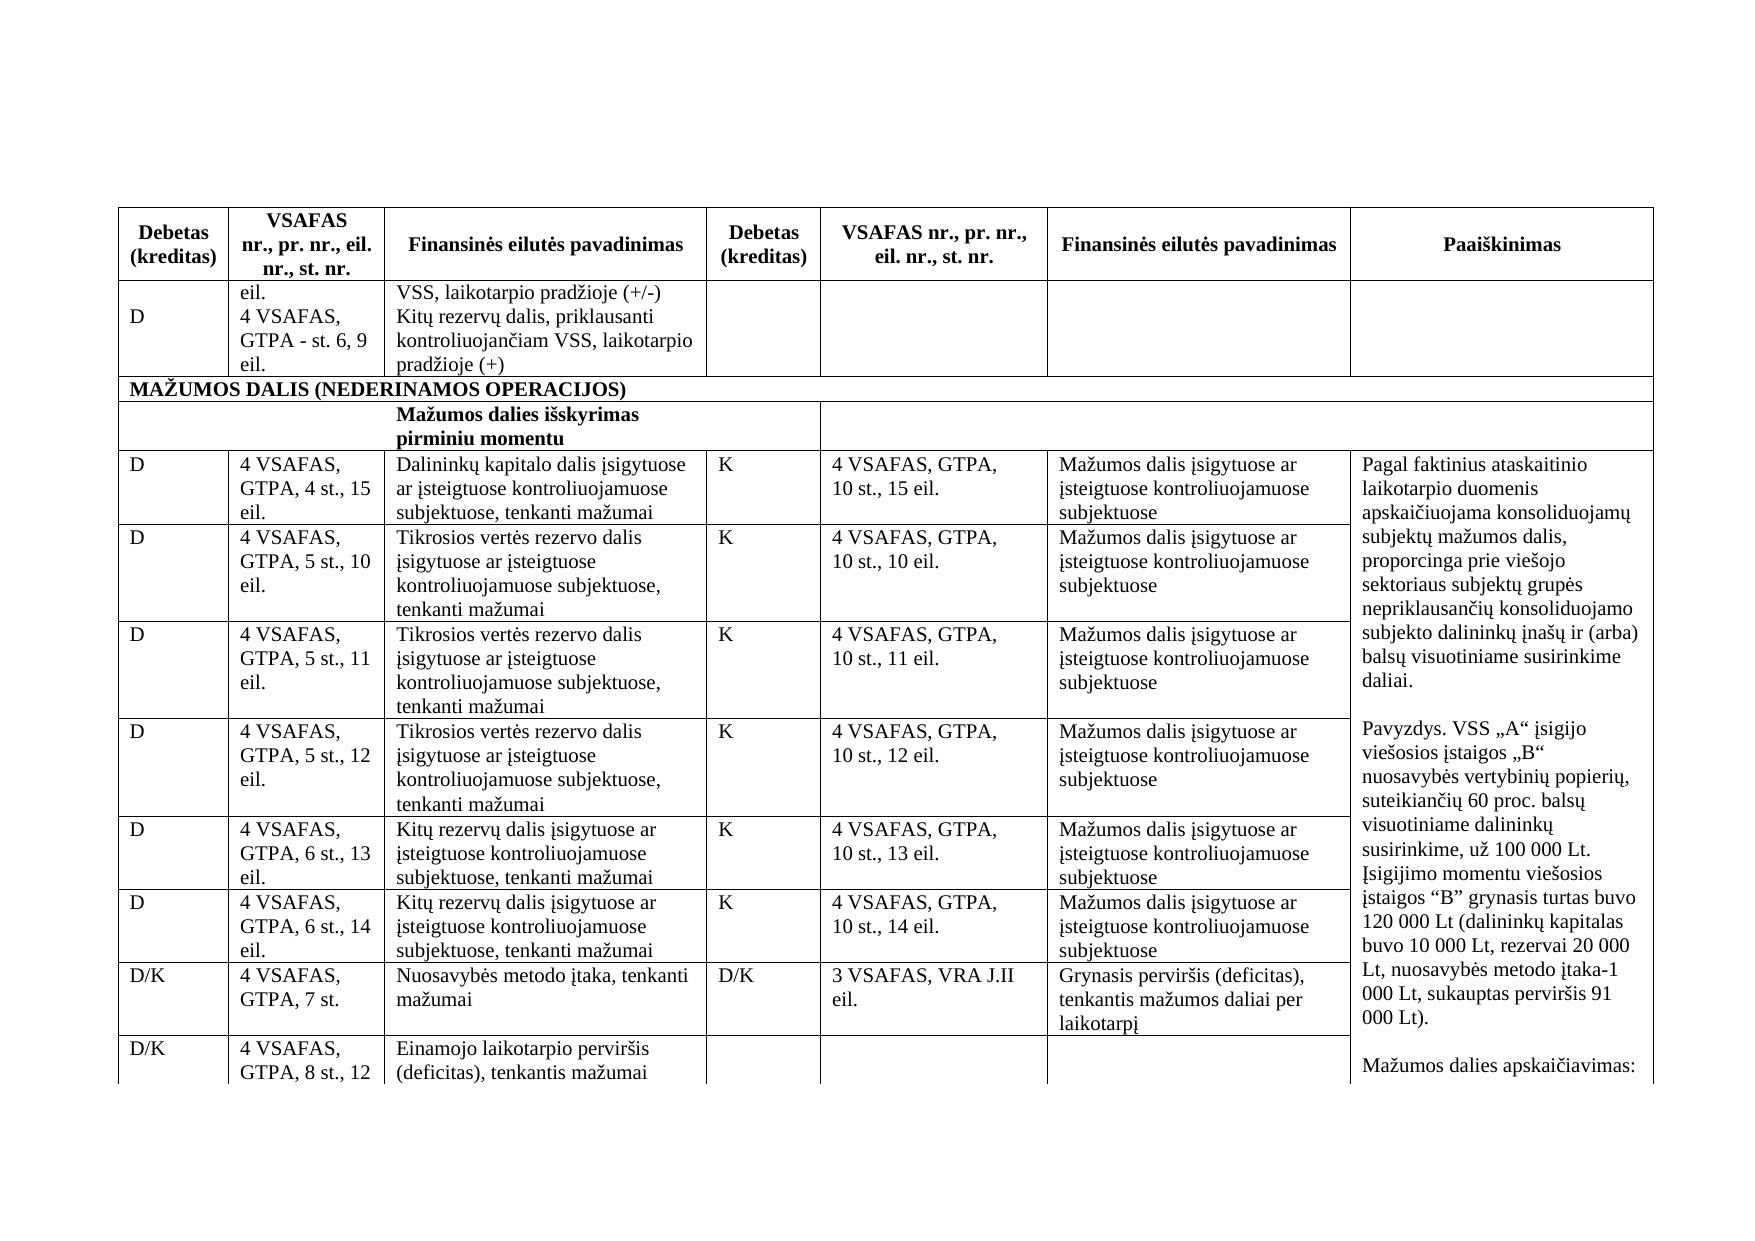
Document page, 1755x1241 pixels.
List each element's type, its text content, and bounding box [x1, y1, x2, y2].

table_cell 4 VSAFAS, GTPA, 5 st., 12 eil. [229, 719, 384, 816]
table_cell 4 VSAFAS, GTPA, 10 st., 12 eil. [821, 719, 1047, 816]
table_cell [1351, 281, 1653, 376]
table_cell MAŽUMOS DALIS (NEDERINAMOS OPERACIJOS) [119, 377, 1504, 401]
table_cell [229, 402, 385, 450]
table_cell K [707, 817, 820, 889]
table_cell 4 VSAFAS, GTPA, 5 st., 11 eil. [229, 622, 384, 718]
table_cell [1351, 402, 1653, 450]
table_cell K [707, 451, 820, 524]
table_cell [707, 1036, 820, 1084]
table_header VSAFAS nr., pr. nr., eil. nr., st. nr. [229, 208, 384, 280]
table_header Paaiškinimas [1351, 208, 1653, 280]
table_cell 4 VSAFAS, GTPA, 6 st., 14 eil. [229, 890, 384, 962]
table_header Finansinės eilutės pavadinimas [1048, 208, 1350, 280]
table_header Debetas (kreditas) [119, 208, 228, 280]
table_cell Mažumos dalis įsigytuose ar įsteigtuose kontroliuojamuose subjektuose [1048, 451, 1350, 524]
table_cell 4 VSAFAS, GTPA, 7 st. [229, 963, 384, 1035]
table_cell D [119, 719, 228, 816]
table_cell Tikrosios vertės rezervo dalis įsigytuose ar įsteigtuose kontroliuojamuose subjektuose, tenkanti mažumai [385, 622, 706, 718]
table_cell [1048, 1036, 1350, 1084]
table_header Debetas (kreditas) [707, 208, 820, 280]
table_cell [707, 402, 820, 450]
table_cell 4 VSAFAS, GTPA, 10 st., 11 eil. [821, 622, 1047, 718]
table_cell [119, 402, 229, 450]
table_cell Tikrosios vertės rezervo dalis įsigytuose ar įsteigtuose kontroliuojamuose subjektuose, tenkanti mažumai [385, 719, 706, 816]
table_cell [119, 281, 228, 304]
table_cell [821, 1036, 1047, 1084]
table_cell [821, 281, 1047, 304]
table_cell 4 VSAFAS, GTPA, 4 st., 15 eil. [229, 451, 384, 524]
table_cell 4 VSAFAS, GTPA, 10 st., 13 eil. [821, 817, 1047, 889]
table_cell [1604, 377, 1629, 401]
table_cell [1048, 304, 1350, 376]
table_cell Einamojo laikotarpio perviršis (deficitas), tenkantis mažumai [385, 1036, 706, 1084]
table_cell 4 VSAFAS, GTPA, 6 st., 13 eil. [229, 817, 384, 889]
table_cell 4 VSAFAS, GTPA, 8 st., 12 [229, 1036, 384, 1084]
table_cell D [119, 304, 228, 376]
table_cell [1579, 377, 1604, 401]
table_cell K [707, 525, 820, 621]
table_cell [821, 402, 1048, 450]
table_header VSAFAS nr., pr. nr., eil. nr., st. nr. [821, 208, 1047, 280]
table_cell D [119, 817, 228, 889]
table_cell Mažumos dalis įsigytuose ar įsteigtuose kontroliuojamuose subjektuose [1048, 622, 1350, 718]
table_cell 4 VSAFAS, GTPA, 10 st., 14 eil. [821, 890, 1047, 962]
table_cell Mažumos dalis įsigytuose ar įsteigtuose kontroliuojamuose subjektuose [1048, 817, 1350, 889]
table_cell Nuosavybės metodo įtaka, tenkanti mažumai [385, 963, 706, 1035]
table_cell [1629, 377, 1653, 401]
table_cell K [707, 890, 820, 962]
table_cell [1504, 377, 1529, 401]
table_cell D [119, 890, 228, 962]
table_cell 4 VSAFAS, GTPA, 10 st., 10 eil. [821, 525, 1047, 621]
table_cell [1554, 377, 1579, 401]
table_cell Grynasis perviršis (deficitas), tenkantis mažumos daliai per laikotarpį [1048, 963, 1350, 1035]
table_cell D [119, 622, 228, 718]
table_cell VSS, laikotarpio pradžioje (+/-) [385, 281, 706, 304]
table_header Finansinės eilutės pavadinimas [385, 208, 706, 280]
table_cell Pagal faktinius ataskaitinio laikotarpio duomenis apskaičiuojama konsoliduojamų subjektų mažumos dalis, proporcinga prie viešojo sektoriaus subjektų grupės nepriklausančių konsoliduojamo subjekto dalininkų įnašų ir (arba) balsų visuotiniame susirinkime daliai. Pavyzdys. VSS „A“ įsigijo viešosios įstaigos „B“ nuosavybės vertybinių popierių, suteikiančių 60 proc. balsų visuotiniame dalininkų susirinkime, už 100 000 Lt. Įsigijimo momentu viešosios įstaigos “B” grynasis turtas buvo 120 000 Lt (dalininkų kapitalas buvo 10 000 Lt, rezervai 20 000 Lt, nuosavybės metodo įtaka-1 000 Lt, sukauptas perviršis 91 000 Lt). Mažumos dalies apskaičiavimas: [1351, 451, 1653, 1084]
table_cell [707, 304, 820, 376]
table_cell 4 VSAFAS, GTPA, 5 st., 10 eil. [229, 525, 384, 621]
table_cell eil. [229, 281, 384, 304]
table_cell Mažumos dalis įsigytuose ar įsteigtuose kontroliuojamuose subjektuose [1048, 719, 1350, 816]
table_cell K [707, 622, 820, 718]
table_cell 3 VSAFAS, VRA J.II eil. [821, 963, 1047, 1035]
table_cell 4 VSAFAS, GTPA - st. 6, 9 eil. [229, 304, 384, 376]
table_cell Mažumos dalis įsigytuose ar įsteigtuose kontroliuojamuose subjektuose [1048, 890, 1350, 962]
table_cell [707, 281, 820, 304]
table_cell Kitų rezervų dalis, priklausanti kontroliuojančiam VSS, laikotarpio pradžioje (+) [385, 304, 706, 376]
table_cell D [119, 525, 228, 621]
table_cell D/K [707, 963, 820, 1035]
table_cell D/K [119, 1036, 228, 1084]
table_cell Tikrosios vertės rezervo dalis įsigytuose ar įsteigtuose kontroliuojamuose subjektuose, tenkanti mažumai [385, 525, 706, 621]
table_cell 4 VSAFAS, GTPA, 10 st., 15 eil. [821, 451, 1047, 524]
table_cell [1529, 377, 1554, 401]
table_cell Kitų rezervų dalis įsigytuose ar įsteigtuose kontroliuojamuose subjektuose, tenkanti mažumai [385, 890, 706, 962]
table_cell D [119, 451, 228, 524]
table_cell [1048, 281, 1350, 304]
table_cell Mažumos dalies išskyrimas pirminiu momentu [385, 402, 707, 450]
table_cell Kitų rezervų dalis įsigytuose ar įsteigtuose kontroliuojamuose subjektuose, tenkanti mažumai [385, 817, 706, 889]
table_cell [821, 304, 1047, 376]
table_cell [1048, 402, 1351, 450]
table_cell Mažumos dalis įsigytuose ar įsteigtuose kontroliuojamuose subjektuose [1048, 525, 1350, 621]
table_cell Dalininkų kapitalo dalis įsigytuose ar įsteigtuose kontroliuojamuose subjektuose, tenkanti mažumai [385, 451, 706, 524]
table_cell K [707, 719, 820, 816]
table_cell D/K [119, 963, 228, 1035]
